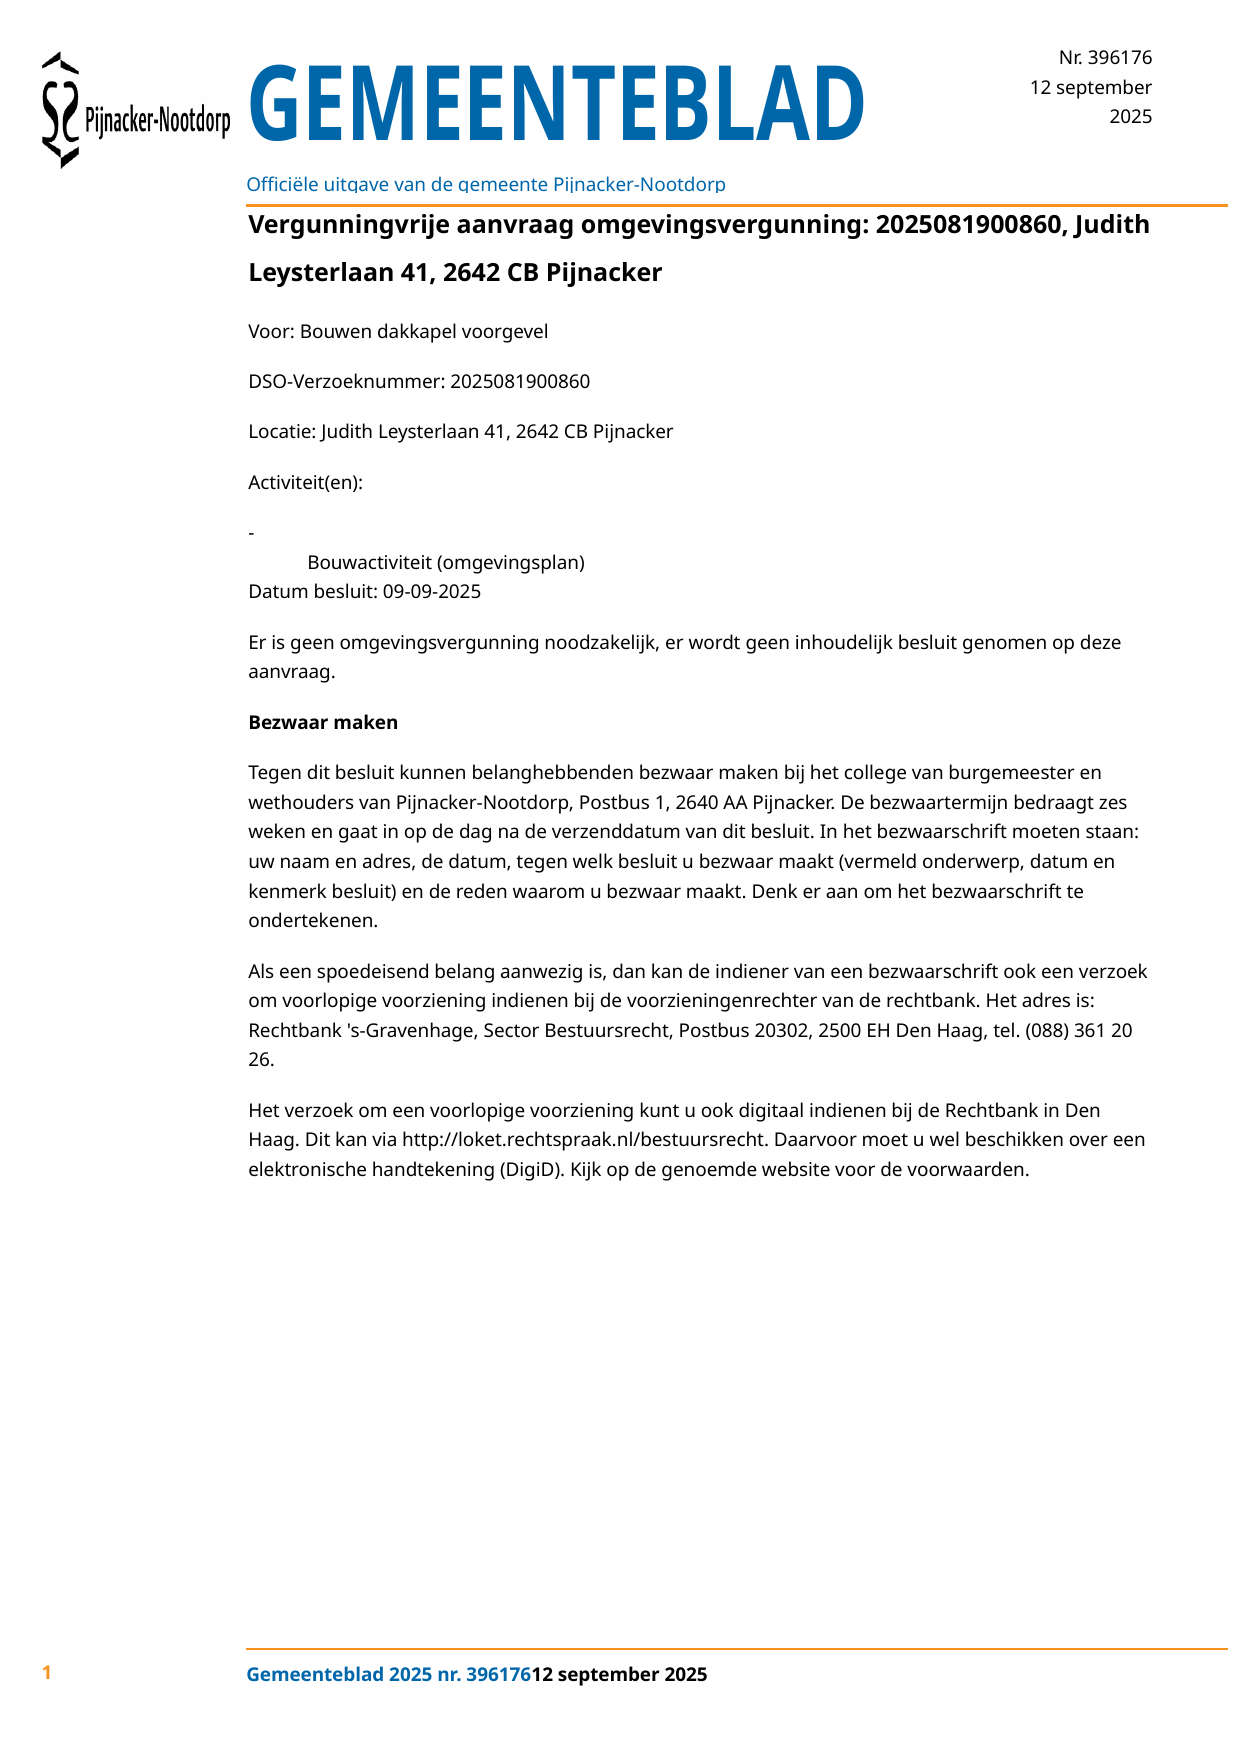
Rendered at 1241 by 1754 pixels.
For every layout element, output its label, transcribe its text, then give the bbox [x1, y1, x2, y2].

text Bezwaar maken [248, 709, 1152, 735]
text Vergunningvrije aanvraag omgevingsvergunning: 2025081900860, Judith Leysterlaan 41, 2642 CB Pijnacker [248, 207, 1152, 288]
text Er is geen omgevingsvergunning noodzakelijk, er wordt geen inhoudelijk besluit genomen op deze aanvraag. [248, 629, 1152, 684]
text Als een spoedeisend belang aanwezig is, dan kan de indiener van een bezwaarschrift ook een verzoek om voorlopige voorziening indienen bij de voorzieningenrechter van de rechtbank. Het adres is: Rechtbank 's-Gravenhage, Sector Bestuursrecht, Postbus 20302, 2500 EH Den Haag, tel. (088) 361 20 26. [248, 958, 1152, 1072]
text Voor: Bouwen dakkapel voorgevel [248, 318, 1152, 344]
text Tegen dit besluit kunnen belanghebbenden bezwaar maken bij het college van burgemeester en wethouders van Pijnacker-Nootdorp, Postbus 1, 2640 AA Pijnacker. De bezwaartermijn bedraagt zes weken en gaat in op de dag na de verzenddatum van dit besluit. In het bezwaarschrift moeten staan: uw naam en adres, de datum, tegen welk besluit u bezwaar maakt (vermeld onderwerp, datum en kenmerk besluit) en de reden waarom u bezwaar maakt. Denk er aan om het bezwaarschrift te ondertekenen. [248, 759, 1152, 933]
text Locatie: Judith Leysterlaan 41, 2642 CB Pijnacker [248, 419, 1152, 444]
text Activiteit(en): [248, 469, 1152, 495]
text Datum besluit: 09-09-2025 [248, 579, 1152, 604]
list Bouwactiviteit (omgevingsplan) [248, 549, 1152, 575]
picture [41, 47, 231, 172]
text Het verzoek om een voorlopige voorziening kunt u ook digitaal indienen bij de Rechtbank in Den Haag. Dit kan via http://loket.rechtspraak.nl/bestuursrecht. Daarvoor moet u wel beschikken over een elektronische handtekening (DigiD). Kijk op de genoemde website voor de voorwaarden. [248, 1097, 1152, 1182]
text DSO-Verzoeknummer: 2025081900860 [248, 368, 1152, 394]
